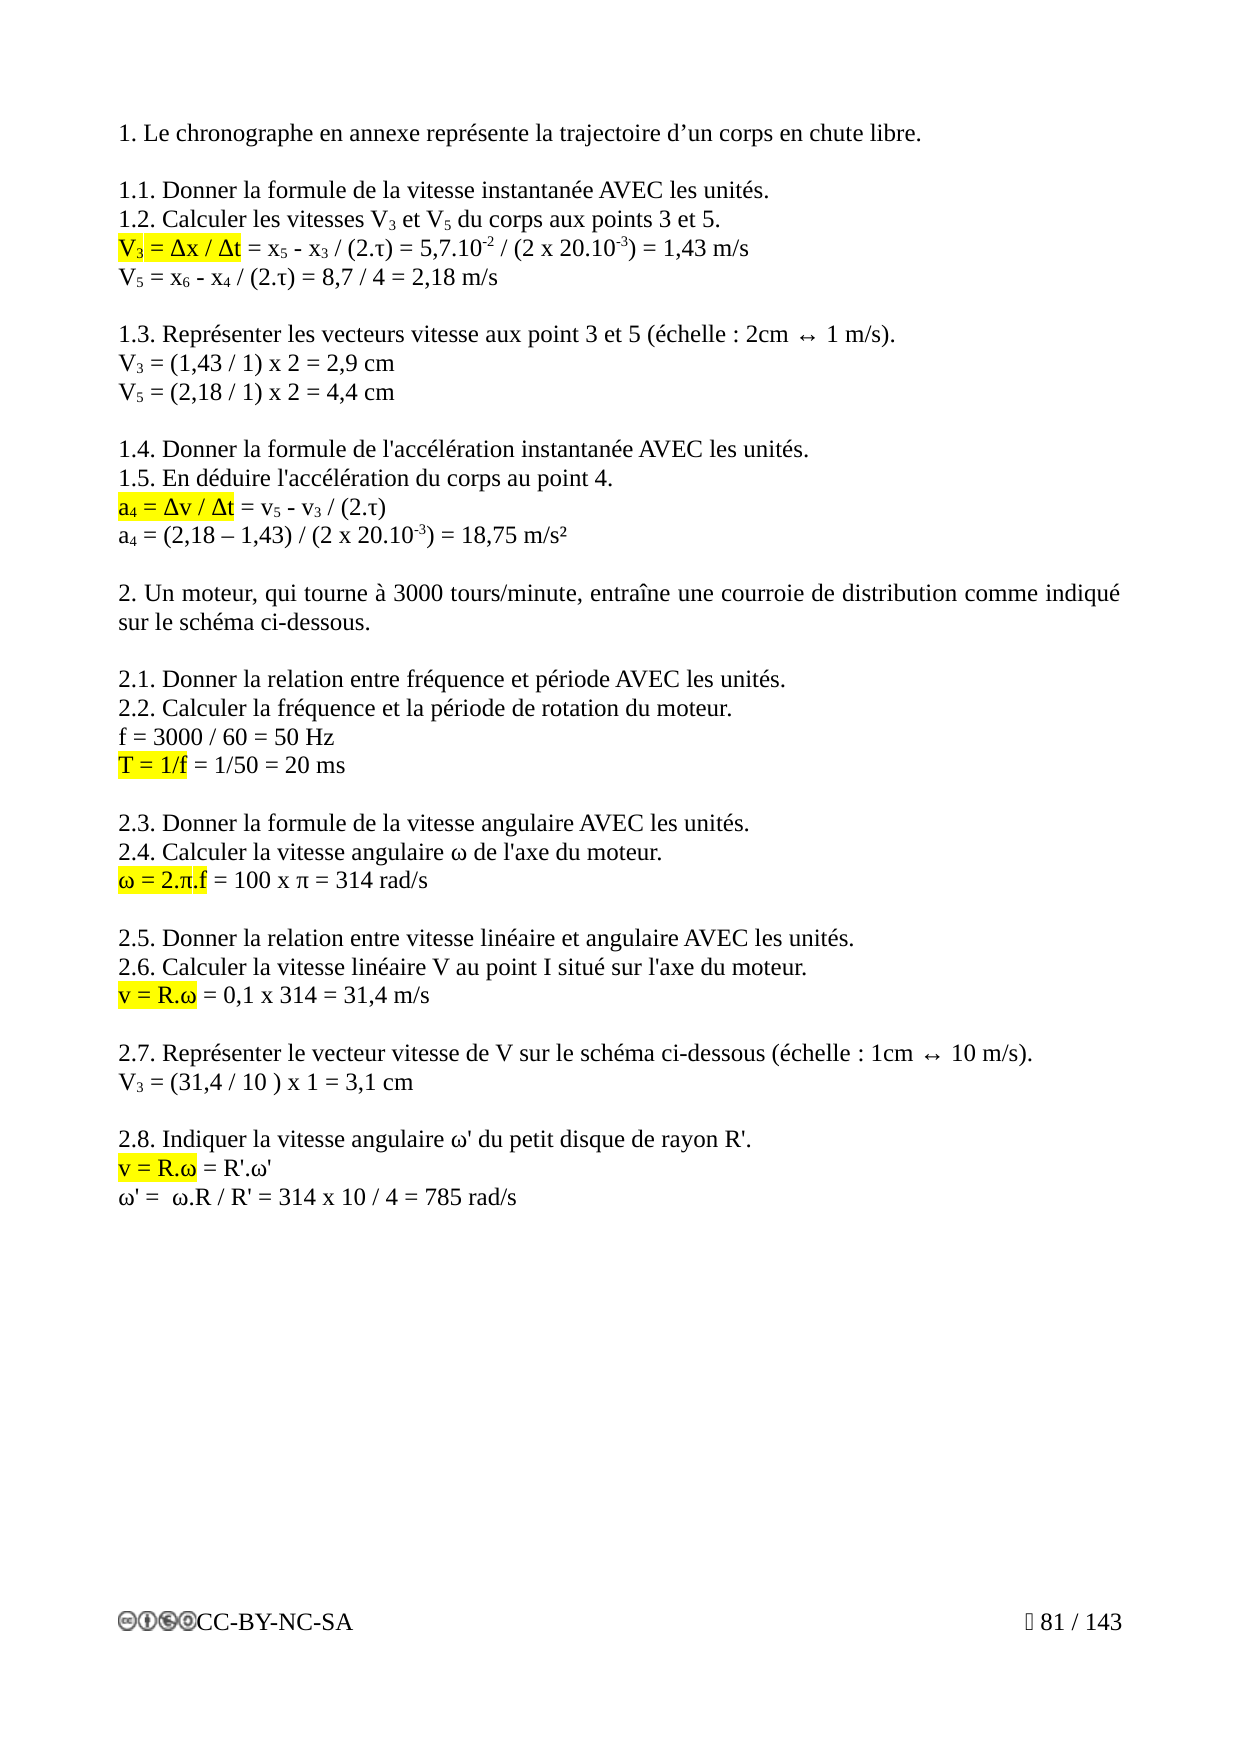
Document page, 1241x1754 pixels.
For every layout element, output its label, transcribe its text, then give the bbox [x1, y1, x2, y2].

text v = R.ω = 0,1 x 314 = 31,4 m/s [118, 981, 1122, 1009]
text 2.2. Calculer la fréquence et la période de rotation du moteur. [118, 693, 1122, 722]
text a4 = Δv / Δt = v5 - v3 / (2.τ) [118, 492, 1122, 521]
text v = R.ω = R'.ω' [118, 1153, 1122, 1182]
text V3 = (1,43 / 1) x 2 = 2,9 cm [118, 348, 1122, 377]
text 2.1. Donner la relation entre fréquence et période AVEC les unités. [118, 664, 1122, 693]
text 2.7. Représenter le vecteur vitesse de V sur le schéma ci-dessous (échelle : 1cm ↔ 10 m/s). [118, 1038, 1122, 1067]
text ω' = ω.R / R' = 314 x 10 / 4 = 785 rad/s [118, 1182, 1122, 1211]
text a4 = (2,18 – 1,43) / (2 x 20.10-3) = 18,75 m/s² [118, 521, 1122, 549]
text 2.6. Calculer la vitesse linéaire V au point I situé sur l'axe du moteur. [118, 952, 1122, 981]
text 2. Un moteur, qui tourne à 3000 tours/minute, entraîne une courroie de distribution comme indiqué sur le schéma ci-dessous. [118, 578, 1122, 636]
text 1.2. Calculer les vitesses V3 et V5 du corps aux points 3 et 5. [118, 204, 1122, 233]
text V3 = (31,4 / 10 ) x 1 = 3,1 cm [118, 1067, 1122, 1096]
text 1. Le chronographe en annexe représente la trajectoire d’un corps en chute libre. [118, 118, 1122, 147]
text 1.3. Représenter les vecteurs vitesse aux point 3 et 5 (échelle : 2cm ↔ 1 m/s). [118, 319, 1122, 348]
text 2.4. Calculer la vitesse angulaire ω de l'axe du moteur. [118, 837, 1122, 866]
text 1.1. Donner la formule de la vitesse instantanée AVEC les unités. [118, 176, 1122, 204]
text V3 = Δx / Δt = x5 - x3 / (2.τ) = 5,7.10-2 / (2 x 20.10-3) = 1,43 m/s [118, 233, 1122, 262]
text 1.5. En déduire l'accélération du corps au point 4. [118, 463, 1122, 492]
text T = 1/f = 1/50 = 20 ms [118, 751, 1122, 779]
text V5 = x6 - x4 / (2.τ) = 8,7 / 4 = 2,18 m/s [118, 262, 1122, 291]
text 2.8. Indiquer la vitesse angulaire ω' du petit disque de rayon R'. [118, 1124, 1122, 1153]
text ω = 2.π.f = 100 x π = 314 rad/s [118, 866, 1122, 894]
text f = 3000 / 60 = 50 Hz [118, 722, 1122, 751]
text 1.4. Donner la formule de l'accélération instantanée AVEC les unités. [118, 434, 1122, 463]
picture [118, 1611, 197, 1631]
text 2.5. Donner la relation entre vitesse linéaire et angulaire AVEC les unités. [118, 923, 1122, 952]
text 2.3. Donner la formule de la vitesse angulaire AVEC les unités. [118, 808, 1122, 837]
text V5 = (2,18 / 1) x 2 = 4,4 cm [118, 377, 1122, 406]
